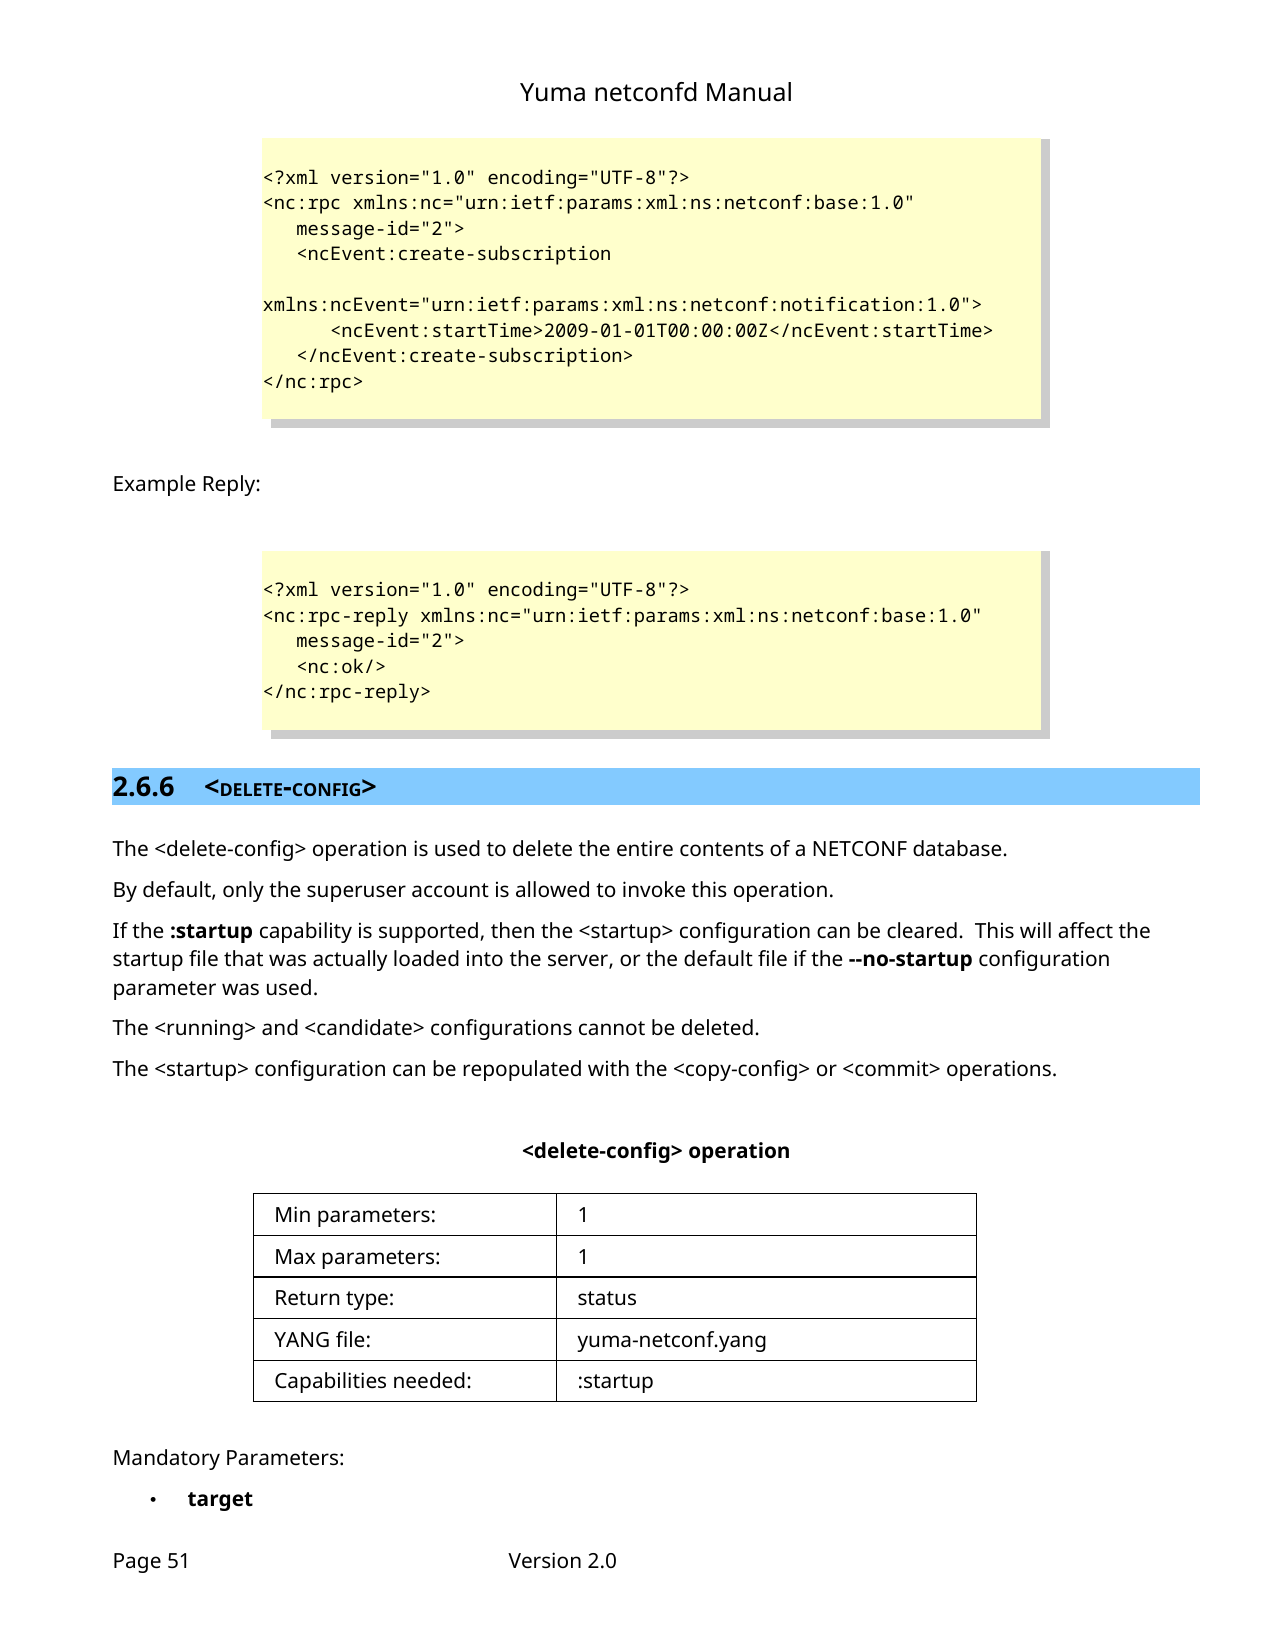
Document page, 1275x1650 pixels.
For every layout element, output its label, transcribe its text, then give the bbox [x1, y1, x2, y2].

table_cell Max parameters: [254, 1236, 556, 1276]
text message-id="2"> [262, 628, 1041, 653]
text message-id="2"> [262, 215, 1041, 241]
table_cell Capabilities needed: [254, 1361, 556, 1401]
list target [150, 1484, 1200, 1512]
table_header 1 [557, 1194, 976, 1235]
text <?xml version="1.0" encoding="UTF-8"?> [262, 164, 1041, 189]
text The <running> and <candidate> configurations cannot be deleted. [112, 1013, 1200, 1042]
text </nc:rpc> [262, 368, 1041, 394]
table_cell status [557, 1278, 976, 1318]
table_cell YANG file: [254, 1319, 556, 1359]
text By default, only the superuser account is allowed to invoke this operation. [112, 875, 1200, 903]
subtitle <delete-config> [112, 768, 1200, 805]
text If the :startup capability is supported, then the <startup> configuration can be cleared. This will affect the startup file that was actually loaded into the server, or the default file if the --no-startup configuration parameter was used. [112, 916, 1200, 1001]
text <?xml version="1.0" encoding="UTF-8"?> [262, 577, 1041, 602]
text <nc:ok/> [262, 653, 1041, 679]
text <ncEvent:startTime>2009-01-01T00:00:00Z</ncEvent:startTime> [262, 317, 1041, 343]
text The <startup> configuration can be repopulated with the <copy-config> or <commit> operations. [112, 1054, 1200, 1083]
text xmlns:ncEvent="urn:ietf:params:xml:ns:netconf:notification:1.0"> [262, 266, 1041, 317]
text <ncEvent:create-subscription [262, 241, 1041, 266]
text <nc:rpc xmlns:nc="urn:ietf:params:xml:ns:netconf:base:1.0" [262, 189, 1041, 215]
text <nc:rpc-reply xmlns:nc="urn:ietf:params:xml:ns:netconf:base:1.0" [262, 602, 1041, 628]
text The <delete-config> operation is used to delete the entire contents of a NETCONF database. [112, 834, 1200, 862]
text Example Reply: [112, 469, 1200, 498]
text </ncEvent:create-subscription> [262, 343, 1041, 368]
text Mandatory Parameters: [112, 1443, 1200, 1471]
text </nc:rpc-reply> [262, 679, 1041, 704]
table_cell 1 [557, 1236, 976, 1276]
table_cell yuma-netconf.yang [557, 1319, 976, 1359]
table_cell Return type: [254, 1278, 556, 1318]
subtitle <delete-config> operation [127, 1136, 1185, 1165]
table_cell :startup [557, 1361, 976, 1401]
table_header Min parameters: [254, 1194, 556, 1235]
